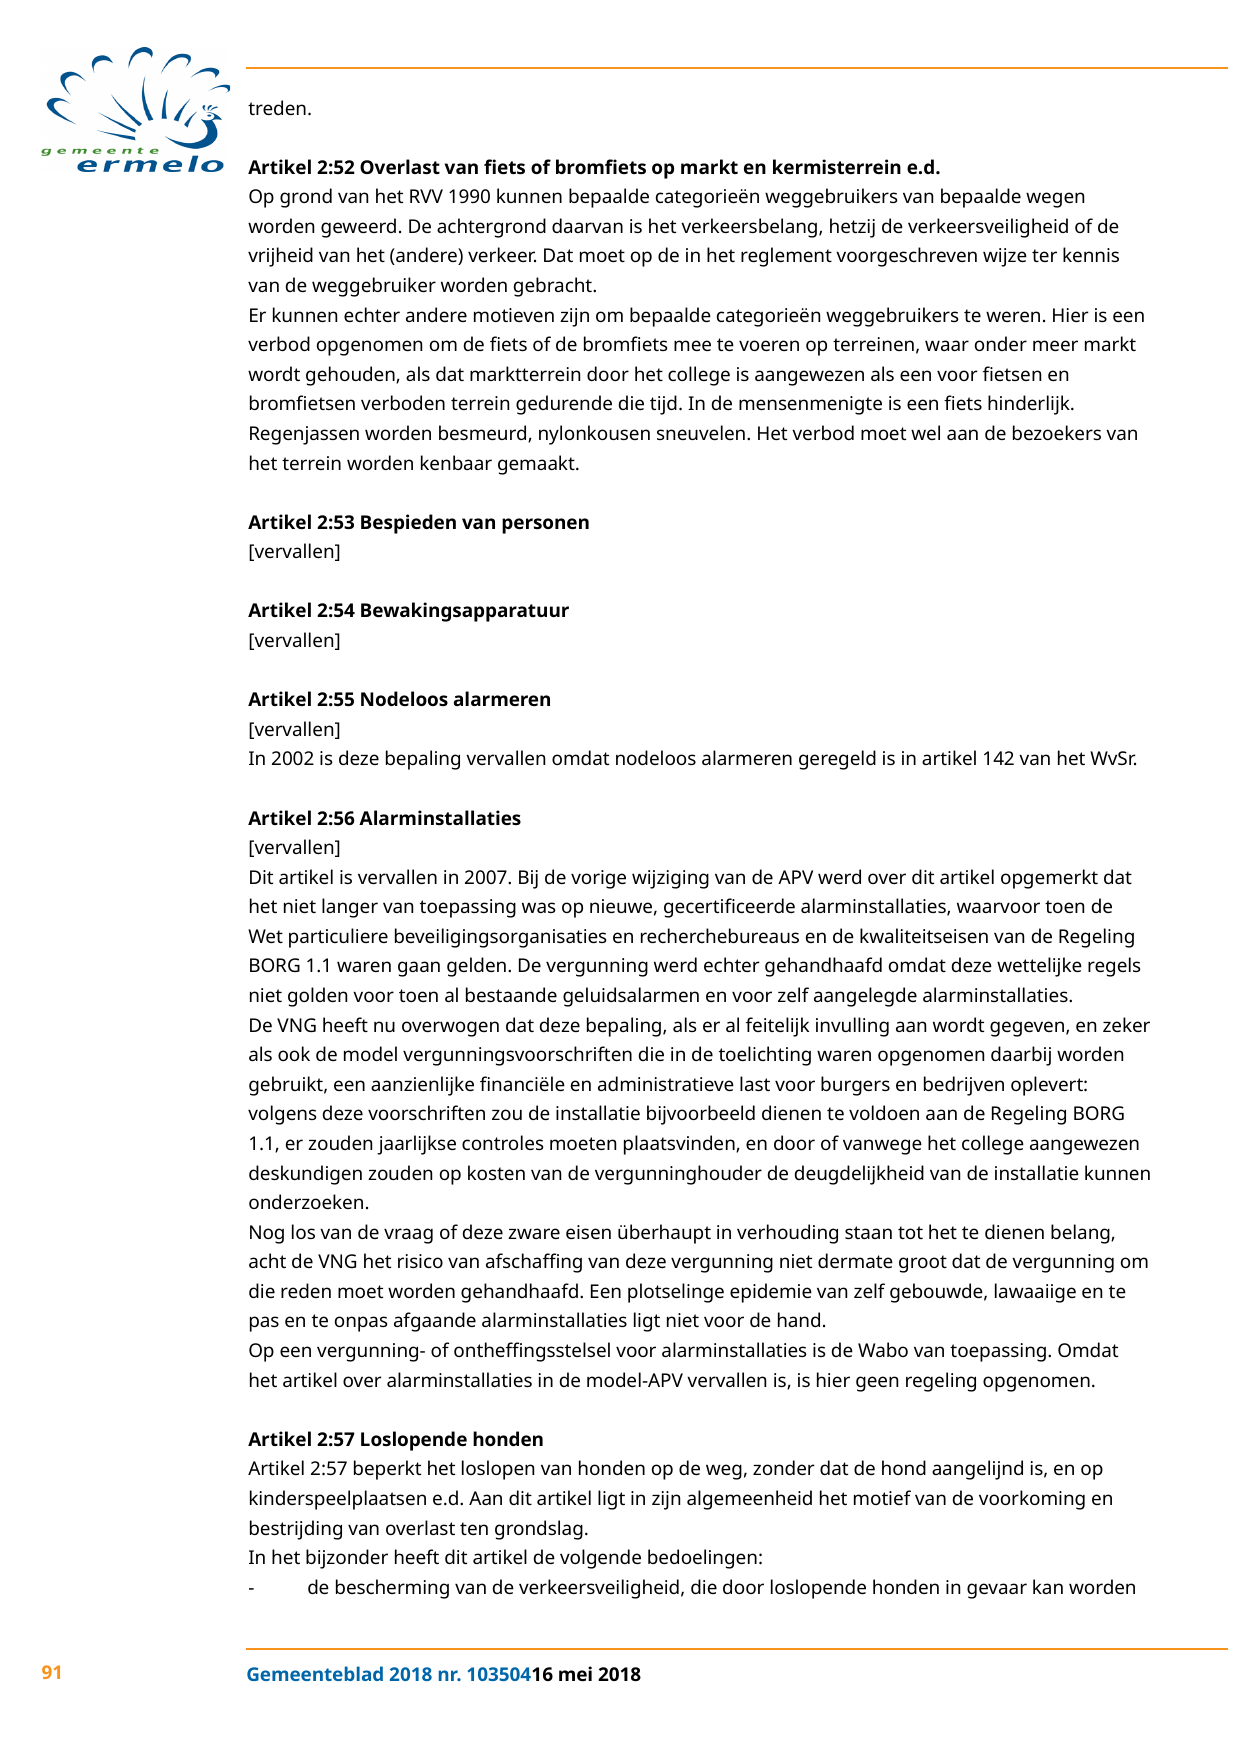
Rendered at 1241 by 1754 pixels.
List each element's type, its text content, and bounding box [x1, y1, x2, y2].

list de bescherming van de verkeersveiligheid, die door loslopende honden in gevaar kan worden [248, 1574, 1152, 1600]
text In 2002 is deze bepaling vervallen omdat nodeloos alarmeren geregeld is in artikel 142 van het WvSr. [248, 746, 1152, 771]
text De VNG heeft nu overwogen dat deze bepaling, als er al feitelijk invulling aan wordt gegeven, en zeker als ook de model vergunningsvoorschriften die in de toelichting waren opgenomen daarbij worden gebruikt, een aanzienlijke financiële en administratieve last voor burgers en bedrijven oplevert: volgens deze voorschriften zou de installatie bijvoorbeeld dienen te voldoen aan de Regeling BORG 1.1, er zouden jaarlijkse controles moeten plaatsvinden, en door of vanwege het college aangewezen deskundigen zouden op kosten van de vergunninghouder de deugdelijkheid van de installatie kunnen onderzoeken. [248, 1012, 1152, 1215]
text Er kunnen echter andere motieven zijn om bepaalde categorieën weggebruikers te weren. Hier is een verbod opgenomen om de fiets of de bromfiets mee te voeren op terreinen, waar onder meer markt wordt gehouden, als dat marktterrein door het college is aangewezen als een voor fietsen en bromfietsen verboden terrein gedurende die tijd. In de mensenmenigte is een fiets hinderlijk. Regenjassen worden besmeurd, nylonkousen sneuvelen. Het verbod moet wel aan de bezoekers van het terrein worden kenbaar gemaakt. [248, 302, 1152, 476]
text Artikel 2:53 Bespieden van personen [248, 509, 1152, 535]
text [vervallen] [248, 716, 1152, 742]
text Artikel 2:52 Overlast van fiets of bromfiets op markt en kermisterrein e.d. [248, 154, 1152, 180]
text treden. [248, 95, 1152, 121]
text Artikel 2:55 Nodeloos alarmeren [248, 686, 1152, 712]
text Artikel 2:54 Bewakingsapparatuur [248, 598, 1152, 623]
text Artikel 2:57 Loslopende honden [248, 1426, 1152, 1452]
text Op een vergunning- of ontheffingsstelsel voor alarminstallaties is de Wabo van toepassing. Omdat het artikel over alarminstallaties in de model-APV vervallen is, is hier geen regeling opgenomen. [248, 1337, 1152, 1393]
text Dit artikel is vervallen in 2007. Bij de vorige wijziging van de APV werd over dit artikel opgemerkt dat het niet langer van toepassing was op nieuwe, gecertificeerde alarminstallaties, waarvoor toen de Wet particuliere beveiligingsorganisaties en recherchebureaus en de kwaliteitseisen van de Regeling BORG 1.1 waren gaan gelden. De vergunning werd echter gehandhaafd omdat deze wettelijke regels niet golden voor toen al bestaande geluidsalarmen en voor zelf aangelegde alarminstallaties. [248, 864, 1152, 1008]
text Op grond van het RVV 1990 kunnen bepaalde categorieën weggebruikers van bepaalde wegen worden geweerd. De achtergrond daarvan is het verkeersbelang, hetzij de verkeersveiligheid of de vrijheid van het (andere) verkeer. Dat moet op de in het reglement voorgeschreven wijze ter kennis van de weggebruiker worden gebracht. [248, 183, 1152, 298]
text Nog los van de vraag of deze zware eisen überhaupt in verhouding staan tot het te dienen belang, acht de VNG het risico van afschaffing van deze vergunning niet dermate groot dat de vergunning om die reden moet worden gehandhaafd. Een plotselinge epidemie van zelf gebouwde, lawaaiige en te pas en te onpas afgaande alarminstallaties ligt niet voor de hand. [248, 1219, 1152, 1333]
text [vervallen] [248, 627, 1152, 653]
picture [41, 47, 231, 172]
text Artikel 2:56 Alarminstallaties [248, 805, 1152, 831]
text [vervallen] [248, 538, 1152, 564]
text In het bijzonder heeft dit artikel de volgende bedoelingen: [248, 1544, 1152, 1570]
text Artikel 2:57 beperkt het loslopen van honden op de weg, zonder dat de hond aangelijnd is, en op kinderspeelplaatsen e.d. Aan dit artikel ligt in zijn algemeenheid het motief van de voorkoming en bestrijding van overlast ten grondslag. [248, 1456, 1152, 1541]
text [vervallen] [248, 834, 1152, 860]
